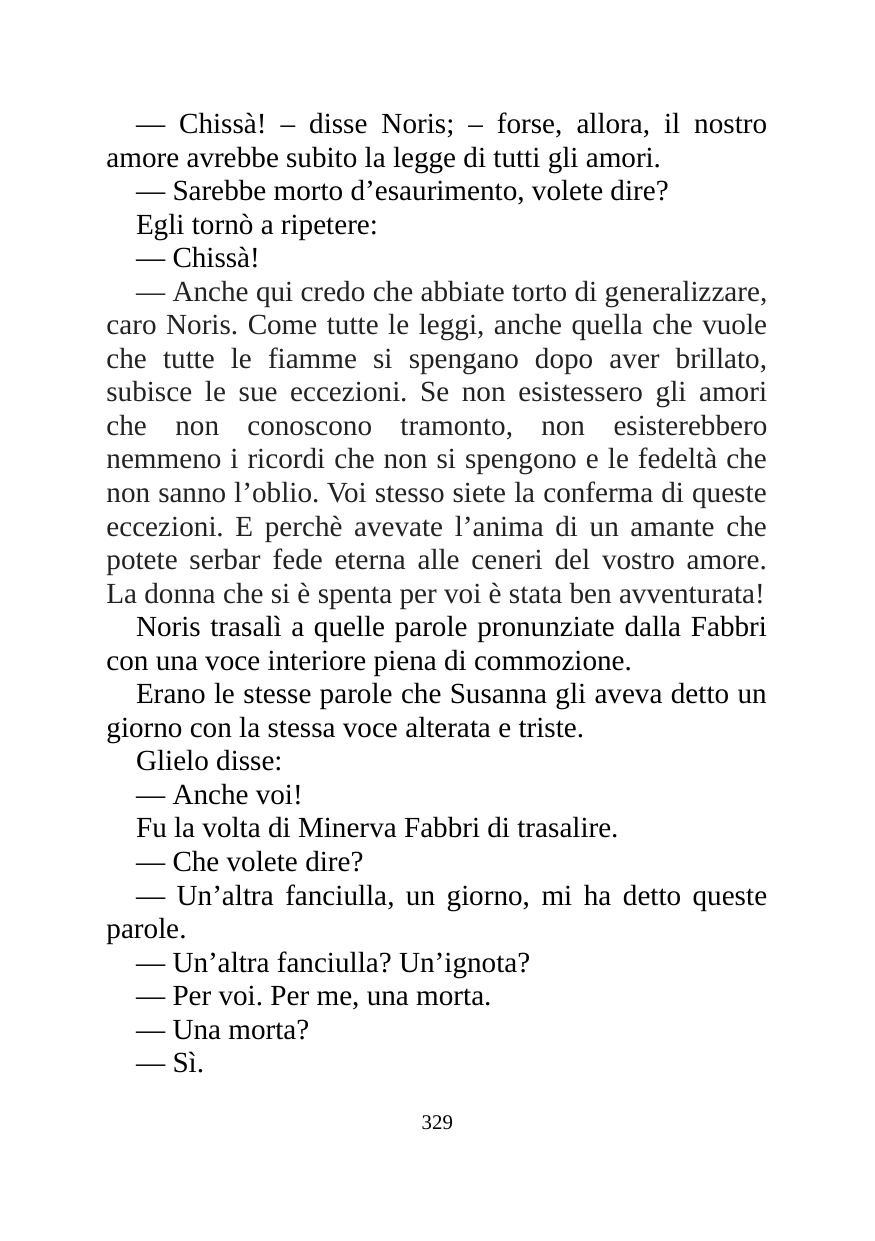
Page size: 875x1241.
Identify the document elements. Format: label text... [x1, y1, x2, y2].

text Glielo disse: [106, 743, 768, 777]
text — Sarebbe morto d’esaurimento, volete dire? [106, 173, 768, 207]
text — Sì. [106, 1045, 768, 1079]
text Egli tornò a ripetere: [106, 207, 768, 240]
text — Anche voi! [106, 777, 768, 811]
text — Anche qui credo che abbiate torto di generalizzare, caro Noris. Come tutte le leggi, anche quella che vuole che tutte le fiamme si spengano dopo aver brillato, subisce le sue eccezioni. Se non esistessero gli amori che non conoscono tramonto, non esisterebbero nemmeno i ricordi che non si spengono e le fedeltà che non sanno l’oblio. Voi stesso siete la conferma di queste eccezioni. E perchè avevate l’anima di un amante che potete serbar fede eterna alle ceneri del vostro amore. La donna che si è spenta per voi è stata ben avventurata! [106, 274, 768, 609]
text Erano le stesse parole che Susanna gli aveva detto un giorno con la stessa voce alterata e triste. [106, 676, 768, 743]
text — Che volete dire? [106, 844, 768, 878]
text Fu la volta di Minerva Fabbri di trasalire. [106, 811, 768, 844]
text Noris trasalì a quelle parole pronunziate dalla Fabbri con una voce interiore piena di commozione. [106, 609, 768, 676]
text — Un’altra fanciulla? Un’ignota? [106, 945, 768, 978]
text — Una morta? [106, 1012, 768, 1045]
text — Un’altra fanciulla, un giorno, mi ha detto queste parole. [106, 878, 768, 945]
text — Per voi. Per me, una morta. [106, 978, 768, 1012]
text — Chissà! – disse Noris; – forse, allora, il nostro amore avrebbe subito la legge di tutti gli amori. [106, 106, 768, 173]
text — Chissà! [106, 240, 768, 274]
